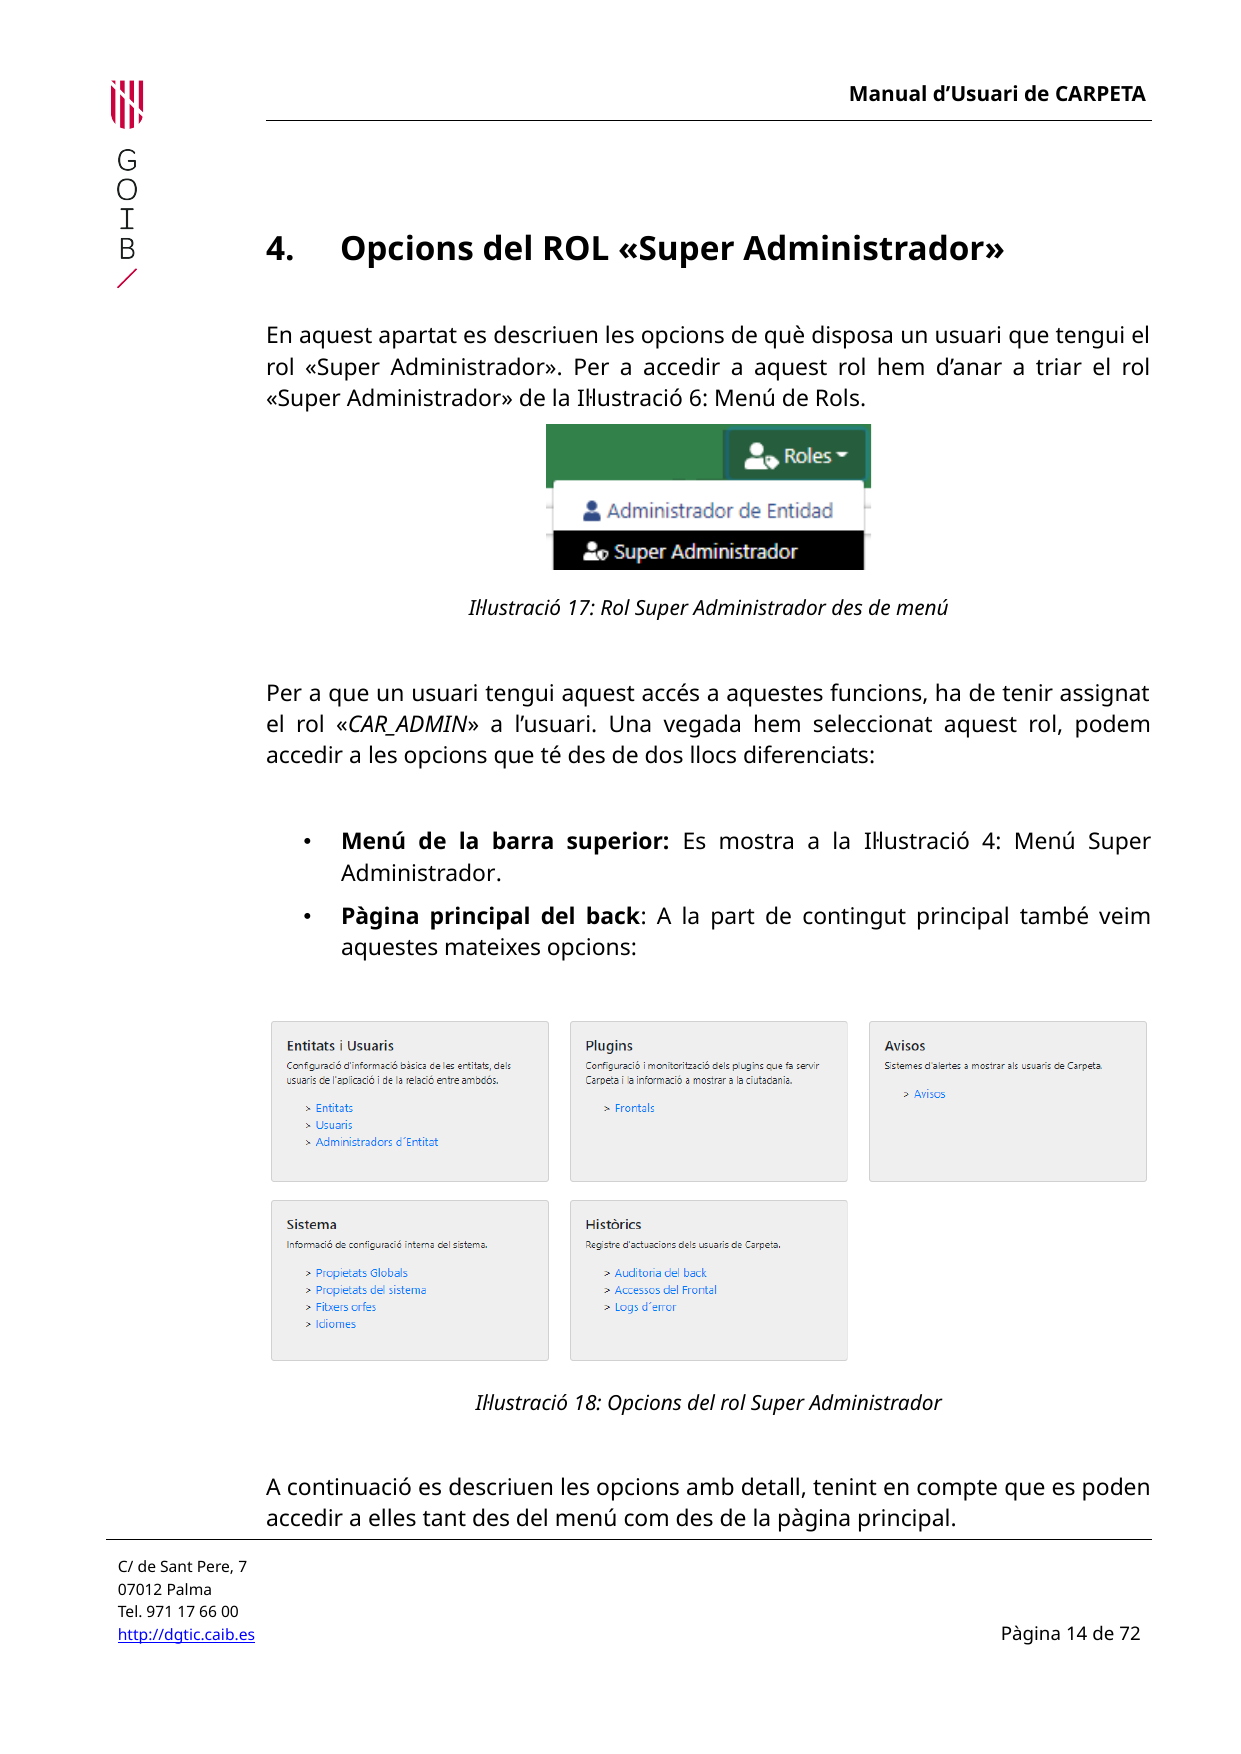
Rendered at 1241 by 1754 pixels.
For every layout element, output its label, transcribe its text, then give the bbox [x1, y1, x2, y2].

picture [546, 424, 872, 570]
list A continuació es descriuen les opcions amb detall, tenint en compte que es poden accedir a elles tant des del menú com des de la pàgina principal. [266, 1471, 1152, 1533]
list Per a que un usuari tengui aquest accés a aquestes funcions, ha de tenir assignat el rol «CAR_ADMIN» a l’usuari. Una vegada hem seleccionat aquest rol, podem accedir a les opcions que té des de dos llocs diferenciats: [266, 677, 1152, 771]
list Pàgina principal del back: A la part de contingut principal també veim aquestes mateixes opcions: [303, 899, 1152, 962]
list Menú de la barra superior: Es mostra a la Il·lustració 4: Menú Super Administrador. [303, 825, 1152, 888]
list En aquest apartat es descriuen les opcions de què disposa un usuari que tengui el rol «Super Administrador». Per a accedir a aquest rol hem d’anar a triar el rol «Super Administrador» de la Il·lustració 6: Menú de Rols. [266, 319, 1152, 413]
subtitle Opcions del ROL «Super Administrador» [266, 224, 1152, 270]
text Il·lustració 17: Rol Super Administrador des de menú [266, 570, 1152, 622]
picture [265, 1016, 1152, 1365]
text Il·lustració 18: Opcions del rol Super Administrador [266, 1365, 1152, 1416]
picture [82, 57, 172, 319]
